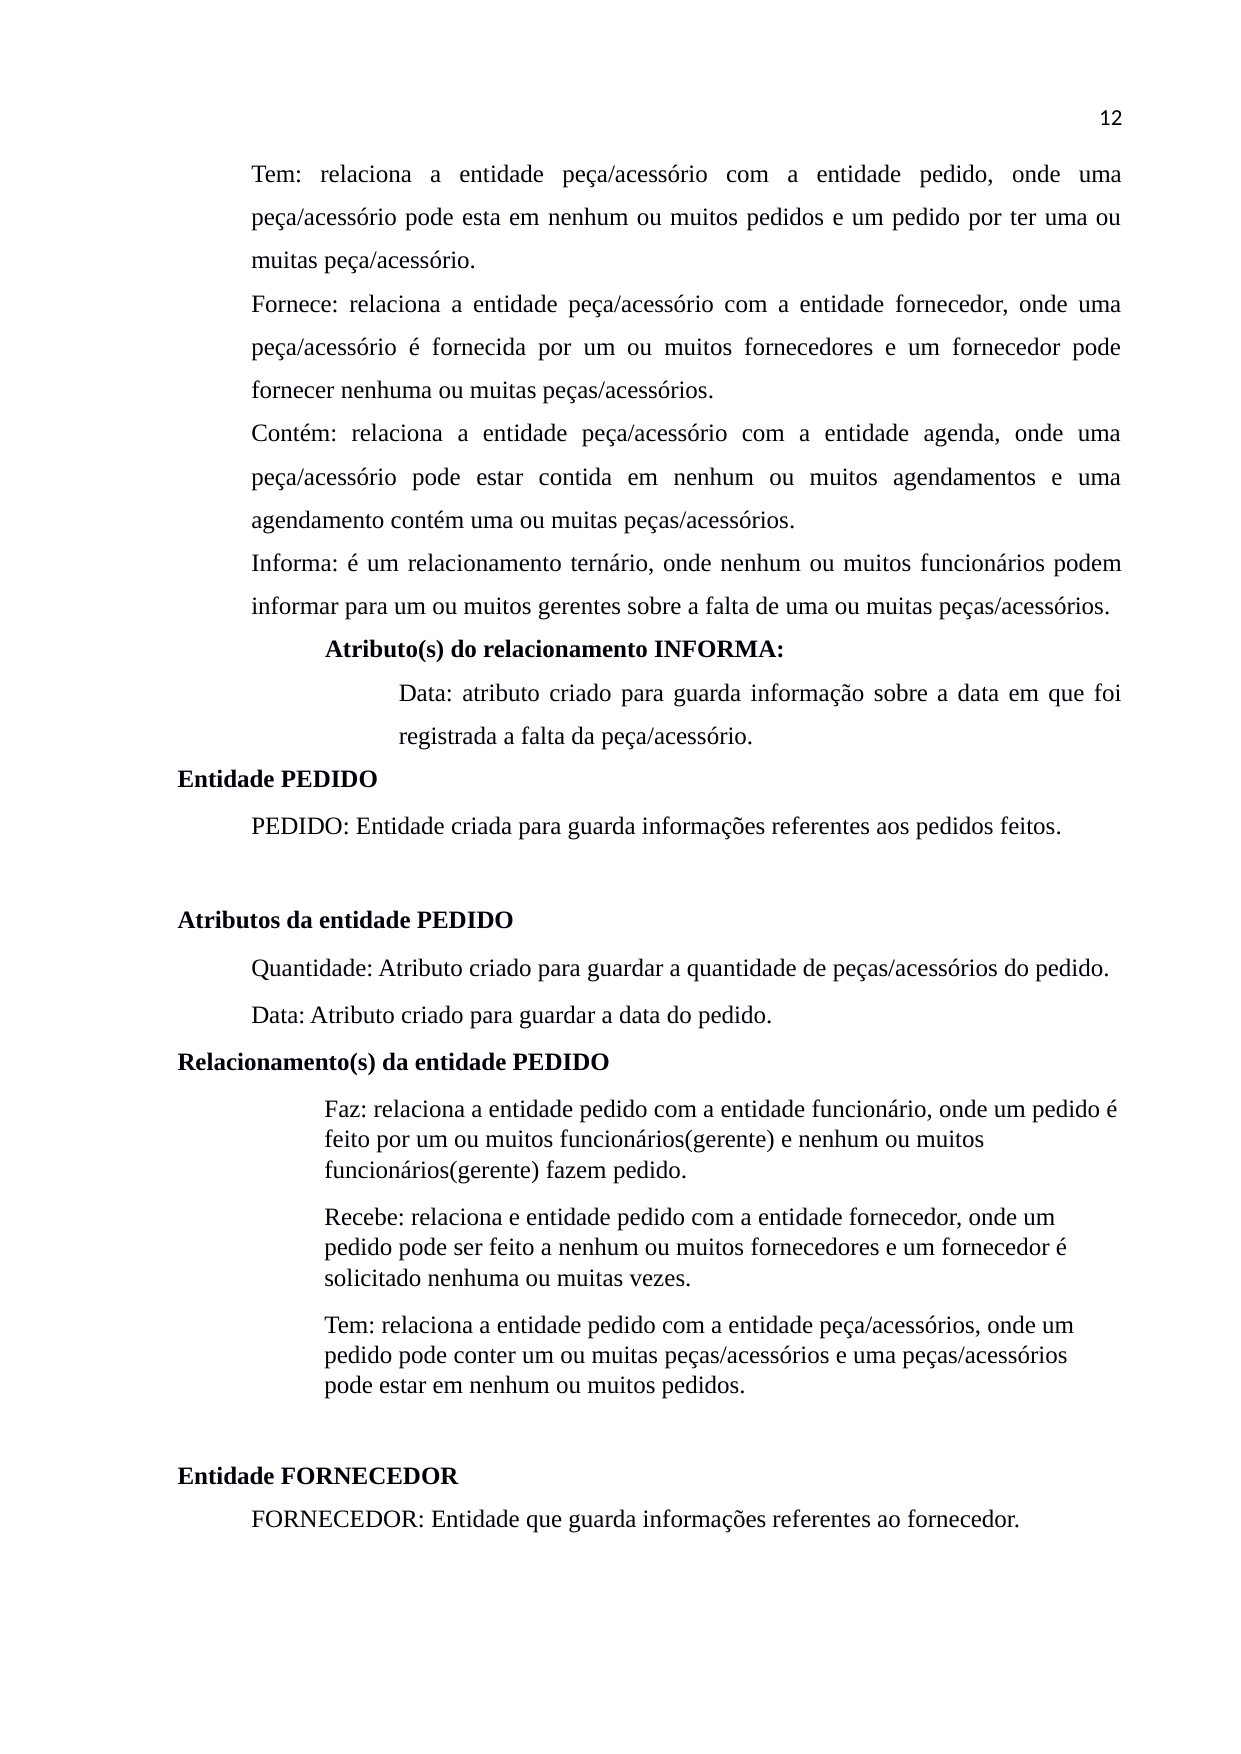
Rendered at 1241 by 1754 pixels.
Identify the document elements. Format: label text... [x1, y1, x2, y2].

text Recebe: relaciona e entidade pedido com a entidade fornecedor, onde um pedido pode ser feito a nenhum ou muitos fornecedores e um fornecedor é solicitado nenhuma ou muitas vezes. [324, 1202, 1122, 1291]
text FORNECEDOR: Entidade que guarda informações referentes ao fornecedor. [177, 1504, 1122, 1533]
text Fornece: relaciona a entidade peça/acessório com a entidade fornecedor, onde uma peça/acessório é fornecida por um ou muitos fornecedores e um fornecedor pode fornecer nenhuma ou muitas peças/acessórios. [251, 289, 1122, 404]
text Entidade FORNECEDOR [177, 1461, 1122, 1490]
text Atributo(s) do relacionamento INFORMA: [251, 634, 1122, 663]
text Tem: relaciona a entidade pedido com a entidade peça/acessórios, onde um pedido pode conter um ou muitas peças/acessórios e uma peças/acessórios pode estar em nenhum ou muitos pedidos. [324, 1310, 1122, 1399]
text Entidade PEDIDO [177, 764, 1122, 793]
text Atributos da entidade PEDIDO [177, 906, 1122, 934]
text Informa: é um relacionamento ternário, onde nenhum ou muitos funcionários podem informar para um ou muitos gerentes sobre a falta de uma ou muitas peças/acessórios. [251, 548, 1122, 620]
text Relacionamento(s) da entidade PEDIDO [177, 1047, 1122, 1076]
text Faz: relaciona a entidade pedido com a entidade funcionário, onde um pedido é feito por um ou muitos funcionários(gerente) e nenhum ou muitos funcionários(gerente) fazem pedido. [324, 1094, 1122, 1183]
text Tem: relaciona a entidade peça/acessório com a entidade pedido, onde uma peça/acessório pode esta em nenhum ou muitos pedidos e um pedido por ter uma ou muitas peça/acessório. [251, 159, 1122, 274]
text Quantidade: Atributo criado para guardar a quantidade de peças/acessórios do pedido. [177, 953, 1122, 981]
text Data: atributo criado para guarda informação sobre a data em que foi registrada a falta da peça/acessório. [398, 678, 1122, 750]
text Contém: relaciona a entidade peça/acessório com a entidade agenda, onde uma peça/acessório pode estar contida em nenhum ou muitos agendamentos e uma agendamento contém uma ou muitas peças/acessórios. [251, 418, 1122, 533]
text PEDIDO: Entidade criada para guarda informações referentes aos pedidos feitos. [177, 811, 1122, 840]
text Data: Atributo criado para guardar a data do pedido. [177, 1000, 1122, 1028]
